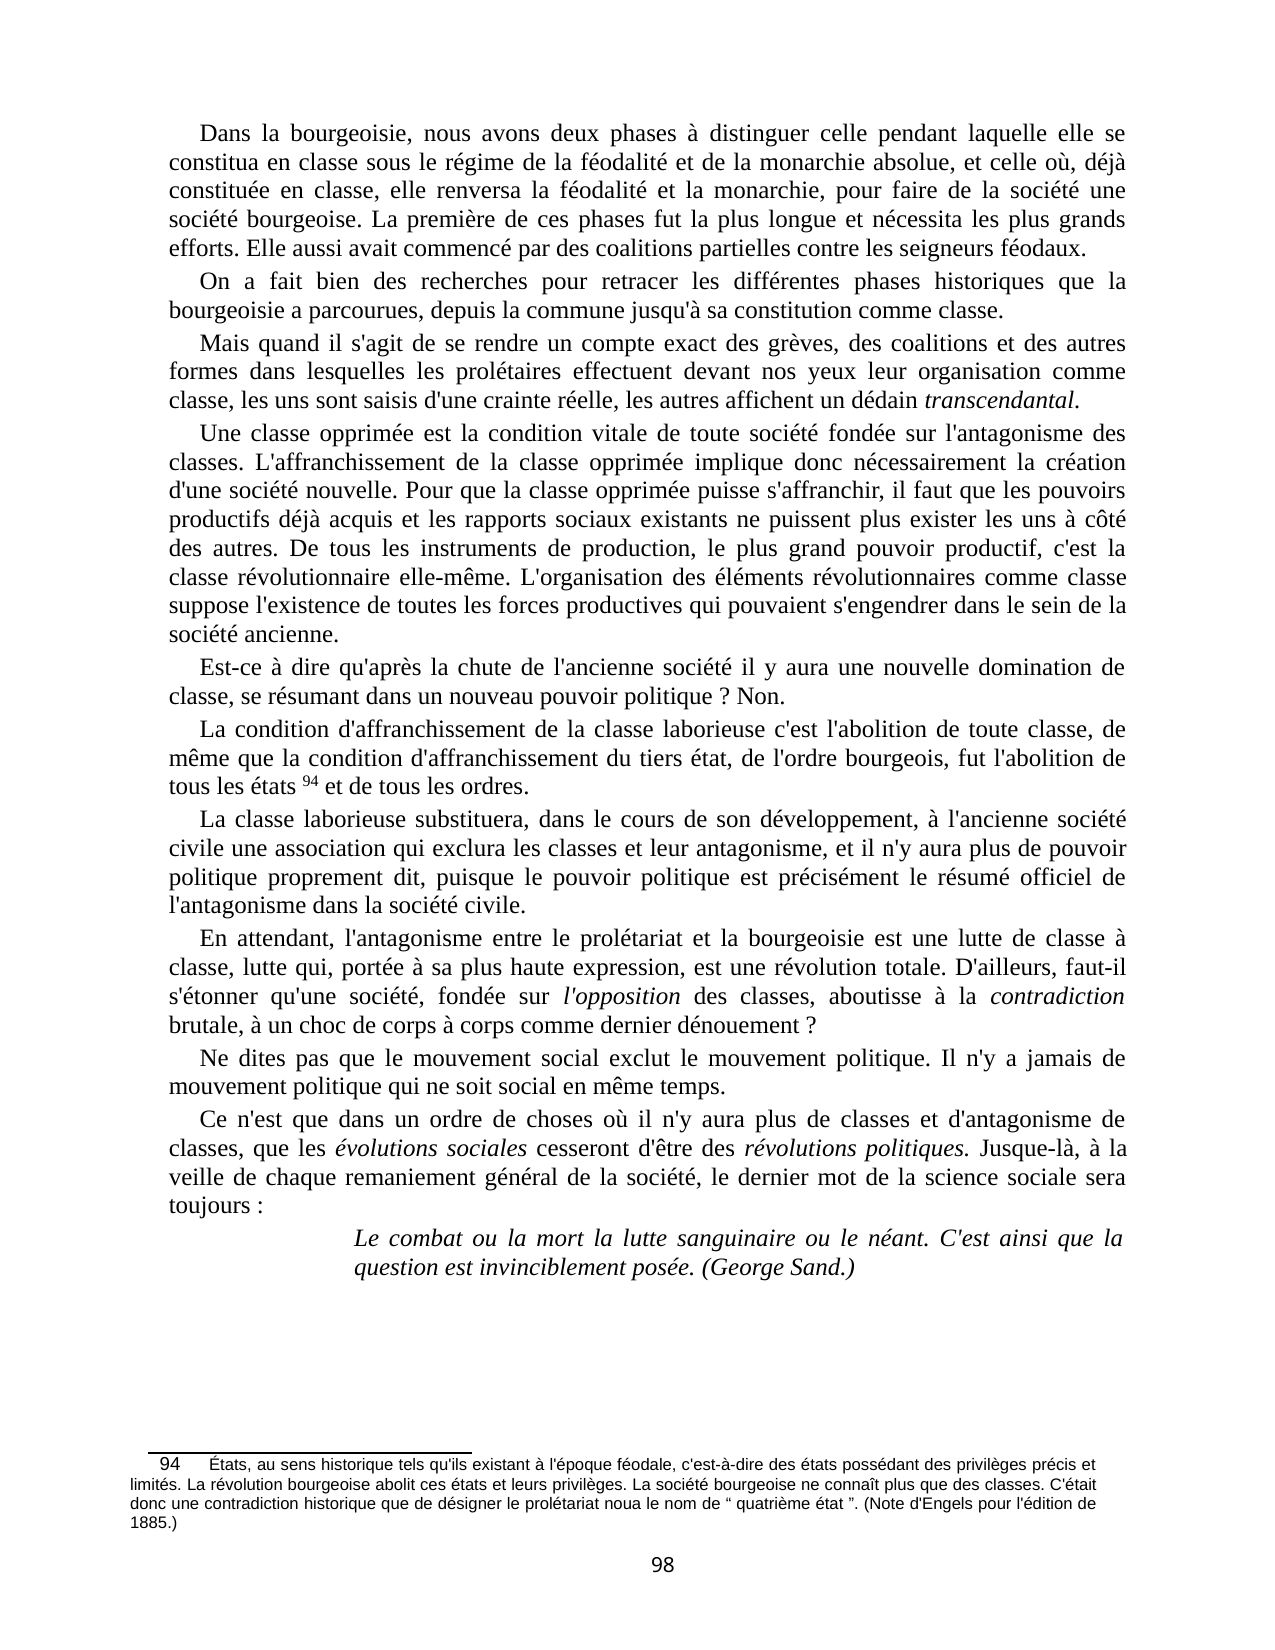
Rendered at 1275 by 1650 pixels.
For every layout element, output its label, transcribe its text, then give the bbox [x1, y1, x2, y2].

text Mais quand il s'agit de se rendre un compte exact des grèves, des coalitions et des autres formes dans lesquelles les prolétaires effectuent devant nos yeux leur organisation comme classe, les uns sont saisis d'une crainte réelle, les autres affichent un dédain transcendantal. [168, 328, 1127, 414]
text Est-ce à dire qu'après la chute de l'ancienne société il y aura une nouvelle domination de classe, se résumant dans un nouveau pouvoir politique ? Non. [168, 652, 1127, 710]
text La condition d'affranchissement de la classe laborieuse c'est l'abolition de toute classe, de même que la condition d'affranchissement du tiers état, de l'ordre bourgeois, fut l'abolition de tous les états et de tous les ordres. [168, 714, 1127, 800]
text On a fait bien des recherches pour retracer les différentes phases historiques que la bourgeoisie a parcourues, depuis la commune jusqu'à sa constitution comme classe. [168, 266, 1127, 323]
text Dans la bourgeoisie, nous avons deux phases à distinguer celle pendant laquelle elle se constitua en classe sous le régime de la féodalité et de la monarchie absolue, et celle où, déjà constituée en classe, elle renversa la féodalité et la monarchie, pour faire de la société une société bourgeoise. La première de ces phases fut la plus longue et nécessita les plus grands efforts. Elle aussi avait commencé par des coalitions partielles contre les seigneurs féodaux. [168, 118, 1127, 262]
text Le combat ou la mort la lutte sanguinaire ou le néant. C'est ainsi que la question est invinciblement posée. (George Sand.) [354, 1223, 1127, 1281]
text États, au sens historique tels qu'ils existant à l'époque féodale, c'est-à-dire des états possédant des privilèges précis et limités. La révolution bourgeoise abolit ces états et leurs privilèges. La société bourgeoise ne connaît plus que des classes. C'était donc une contradiction historique que de désigner le prolétariat noua le nom de “ quatrième état ”. (Note d'Engels pour l'édition de 1885.) [130, 1453, 1098, 1532]
text La classe laborieuse substituera, dans le cours de son développement, à l'ancienne société civile une association qui exclura les classes et leur antagonisme, et il n'y aura plus de pouvoir politique proprement dit, puisque le pouvoir politique est précisément le résumé officiel de l'antagonisme dans la société civile. [168, 804, 1127, 919]
text Ce n'est que dans un ordre de choses où il n'y aura plus de classes et d'antagonisme de classes, que les évolutions sociales cesseront d'être des révolutions politiques. Jusque-là, à la veille de chaque remaniement général de la société, le dernier mot de la science sociale sera toujours : [168, 1104, 1127, 1219]
text Ne dites pas que le mouvement social exclut le mouvement politique. Il n'y a jamais de mouvement politique qui ne soit social en même temps. [168, 1043, 1127, 1100]
text En attendant, l'antagonisme entre le prolétariat et la bourgeoisie est une lutte de classe à classe, lutte qui, portée à sa plus haute expression, est une révolution totale. D'ailleurs, faut-il s'étonner qu'une société, fondée sur l'opposition des classes, aboutisse à la contradiction brutale, à un choc de corps à corps comme dernier dénouement ? [168, 923, 1127, 1038]
text Une classe opprimée est la condition vitale de toute société fondée sur l'antagonisme des classes. L'affranchissement de la classe opprimée implique donc nécessairement la création d'une société nouvelle. Pour que la classe opprimée puisse s'affranchir, il faut que les pouvoirs productifs déjà acquis et les rapports sociaux existants ne puissent plus exister les uns à côté des autres. De tous les instruments de production, le plus grand pouvoir productif, c'est la classe révolutionnaire elle-même. L'organisation des éléments révolutionnaires comme classe suppose l'existence de toutes les forces productives qui pouvaient s'engendrer dans le sein de la société ancienne. [168, 418, 1127, 648]
